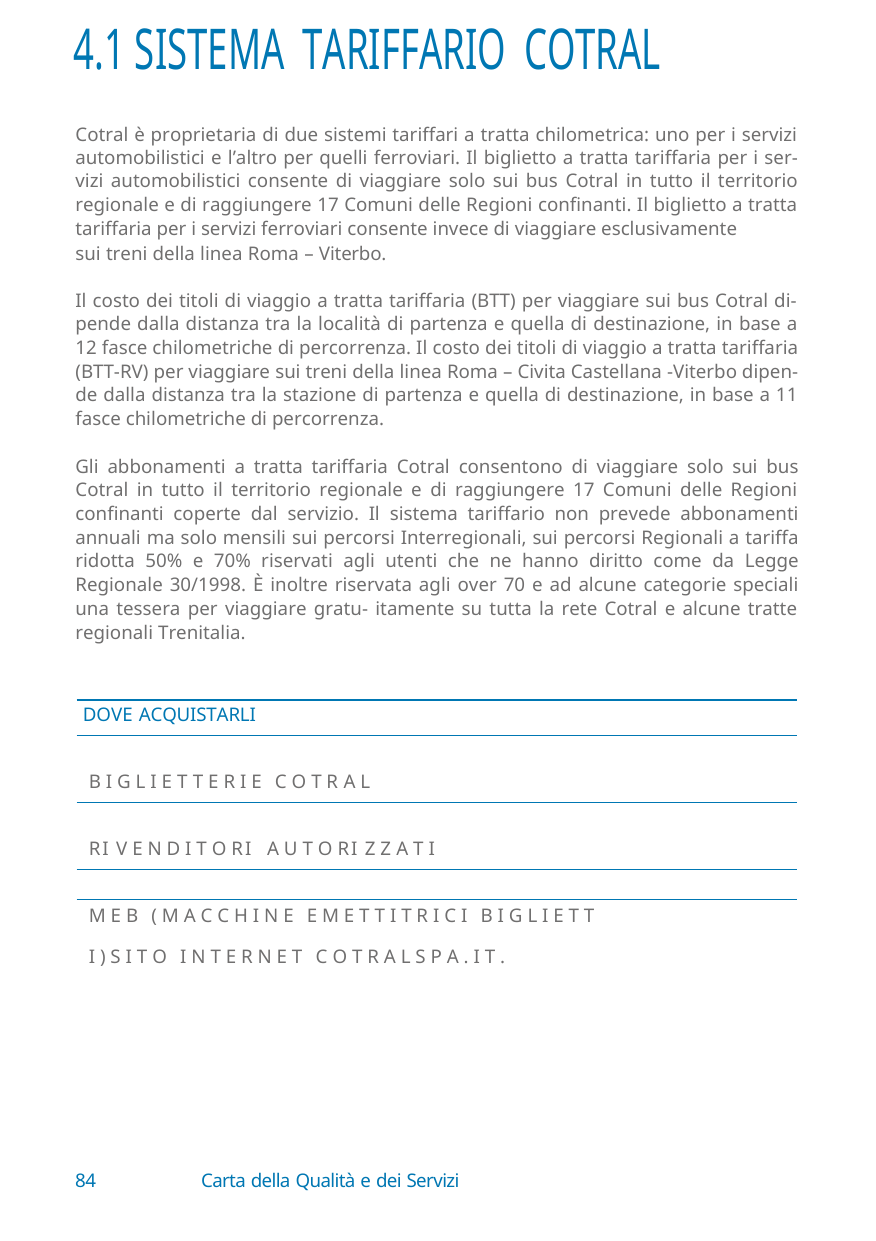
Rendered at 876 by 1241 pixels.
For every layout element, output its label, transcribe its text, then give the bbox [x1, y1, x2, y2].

text RI V E N D I T O RI A U T O RI Z Z A T I [88, 835, 858, 861]
text B I G L I E T T E R I E C O T R A L [88, 768, 858, 794]
text Cotral è proprietaria di due sistemi tariffari a tratta chilometrica: uno per i servizi automobilistici e l’altro per quelli ferroviari. Il biglietto a tratta tariffaria per i ser- vizi automobilistici consente di viaggiare solo sui bus Cotral in tutto il territorio regionale e di raggiungere 17 Comuni delle Regioni confinanti. Il biglietto a tratta tariffaria per i servizi ferroviari consente invece di viaggiare esclusivamente [75, 122, 798, 241]
text Il costo dei titoli di viaggio a tratta tariffaria (BTT) per viaggiare sui bus Cotral di- pende dalla distanza tra la località di partenza e quella di destinazione, in base a 12 fasce chilometriche di percorrenza. Il costo dei titoli di viaggio a tratta tariffaria (BTT-RV) per viaggiare sui treni della linea Roma – Civita Castellana -Viterbo dipen- de dalla distanza tra la stazione di partenza e quella di destinazione, in base a 11 fasce chilometriche di percorrenza. [75, 288, 798, 431]
text DOVE ACQUISTARLI [83, 702, 858, 727]
text M E B ( M A C C H I N E E M E T T I T R I C I B I G L I E T T I ) S I T O I N T E R N E T C O T R A L S P A . I T . [88, 902, 599, 969]
text Gli abbonamenti a tratta tariffaria Cotral consentono di viaggiare solo sui bus Cotral in tutto il territorio regionale e di raggiungere 17 Comuni delle Regioni confinanti coperte dal servizio. Il sistema tariffario non prevede abbonamenti annuali ma solo mensili sui percorsi Interregionali, sui percorsi Regionali a tariffa ridotta 50% e 70% riservati agli utenti che ne hanno diritto come da Legge Regionale 30/1998. È inoltre riservata agli over 70 e ad alcune categorie speciali una tessera per viaggiare gratu- itamente su tutta la rete Cotral e alcune tratte regionali Trenitalia. [75, 455, 798, 644]
text sui treni della linea Roma – Viterbo. [75, 241, 858, 265]
subtitle 4.1 SISTEMA TARIFFARIO COTRAL [74, 9, 858, 86]
